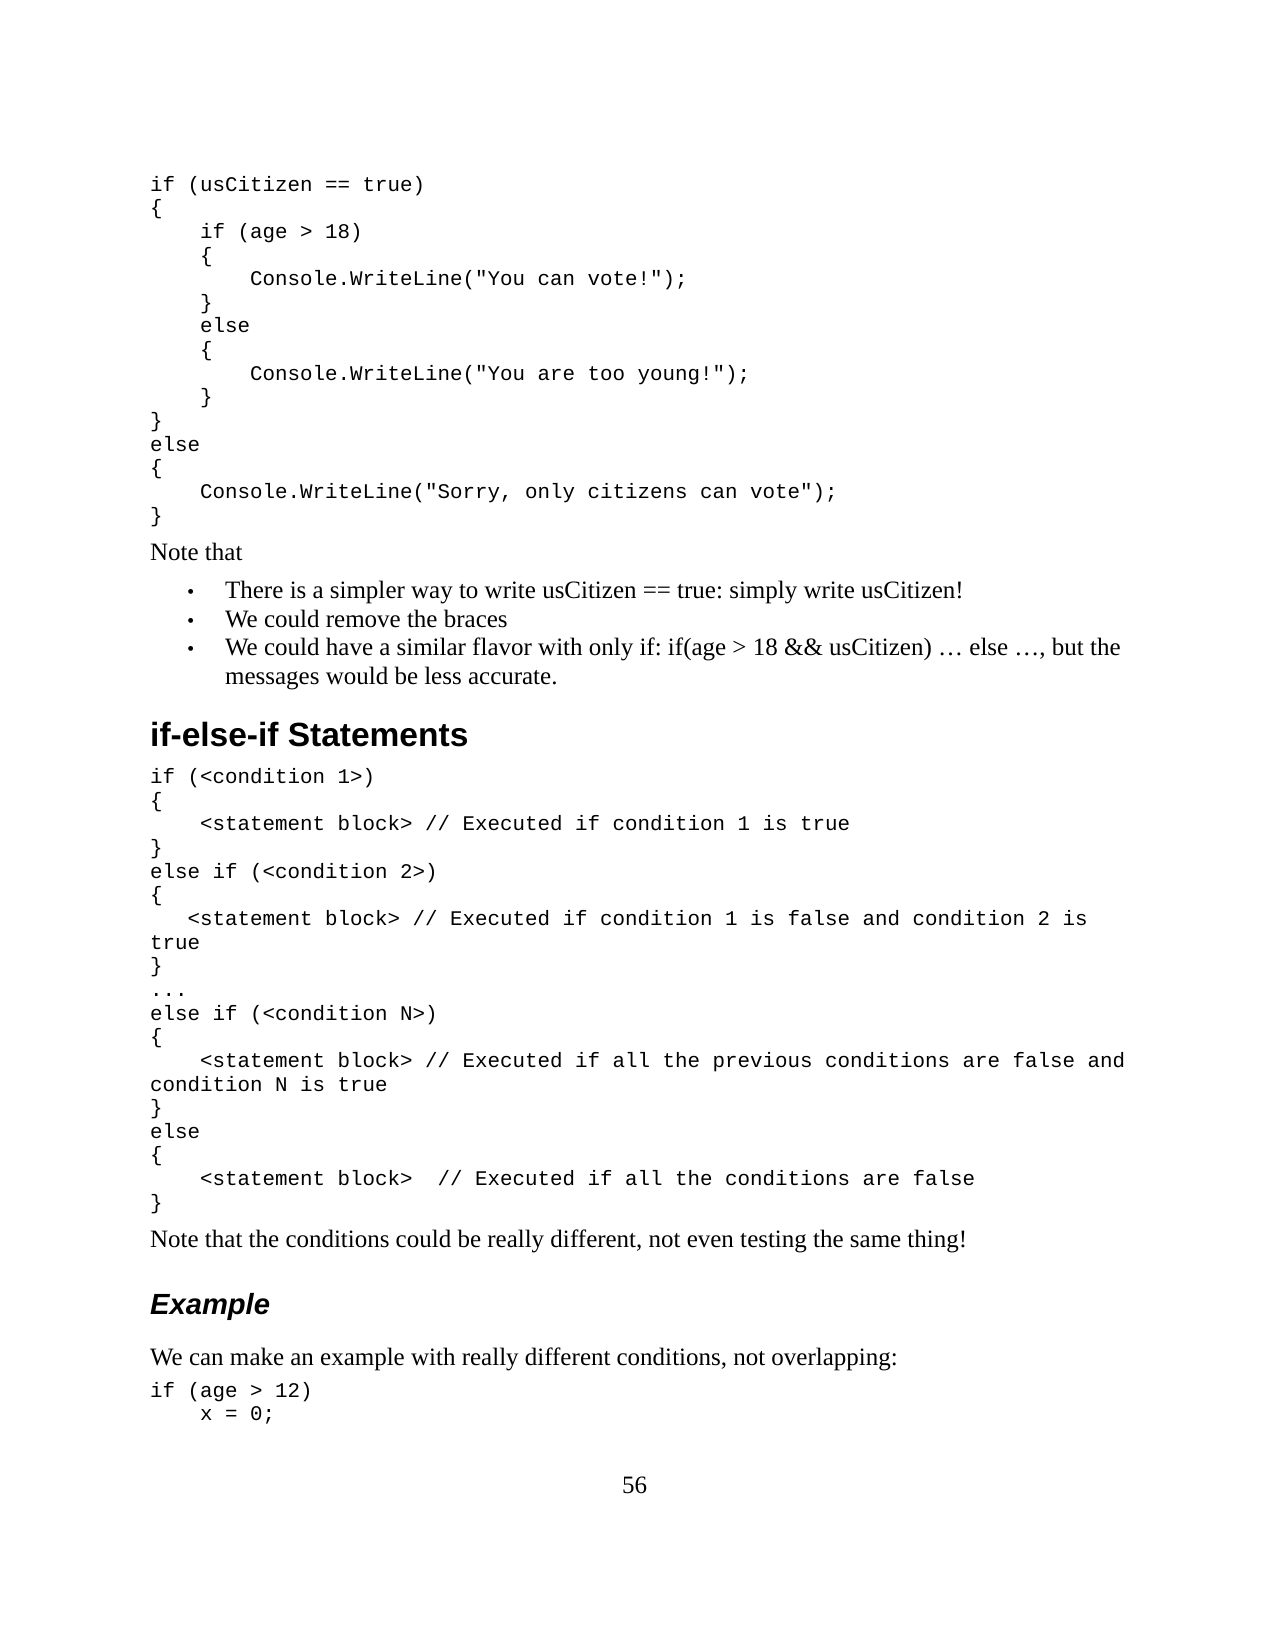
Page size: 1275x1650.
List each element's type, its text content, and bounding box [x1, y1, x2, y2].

text { [150, 790, 1125, 813]
text else [150, 316, 1125, 339]
text Console.WriteLine("You can vote!"); [150, 268, 1125, 292]
text { [150, 339, 1125, 363]
text } [150, 1097, 1125, 1121]
subtitle Example [150, 1287, 1125, 1321]
text <statement block> // Executed if condition 1 is true [150, 813, 1125, 837]
text Note that [150, 537, 1125, 566]
text if (usCitizen == true) [150, 174, 1125, 197]
text Console.WriteLine("You are too young!"); [150, 363, 1125, 386]
text { [150, 1026, 1125, 1050]
text } [150, 955, 1125, 979]
text } [150, 1192, 1125, 1215]
text { [150, 244, 1125, 268]
text else [150, 434, 1125, 457]
text } [150, 837, 1125, 861]
text <statement block> // Executed if condition 1 is false and condition 2 is true [150, 908, 1125, 955]
text <statement block> // Executed if all the conditions are false [150, 1168, 1125, 1192]
text Console.WriteLine("Sorry, only citizens can vote"); [150, 481, 1125, 505]
text } [150, 386, 1125, 410]
list We could remove the braces [187, 604, 1125, 632]
text { [150, 1144, 1125, 1168]
text } [150, 410, 1125, 434]
text <statement block> // Executed if all the previous conditions are false and condition N is true [150, 1050, 1125, 1097]
text { [150, 197, 1125, 221]
text if (age > 12) [150, 1380, 1125, 1403]
text ... [150, 979, 1125, 1003]
text { [150, 884, 1125, 908]
list We could have a similar flavor with only if: if(age > 18 && usCitizen) … else …, but the messages would be less accurate. [187, 632, 1125, 690]
text else if (<condition 2>) [150, 861, 1125, 884]
subtitle if-else-if Statements [150, 715, 1125, 754]
text if (age > 18) [150, 221, 1125, 244]
text } [150, 505, 1125, 528]
text Note that the conditions could be really different, not even testing the same thing! [150, 1224, 1125, 1253]
text { [150, 457, 1125, 481]
list There is a simpler way to write usCitizen == true: simply write usCitizen! [187, 575, 1125, 604]
text We can make an example with really different conditions, not overlapping: [150, 1342, 1125, 1371]
text } [150, 292, 1125, 316]
text else if (<condition N>) [150, 1003, 1125, 1026]
text if (<condition 1>) [150, 766, 1125, 790]
text x = 0; [150, 1403, 1125, 1427]
text else [150, 1121, 1125, 1144]
